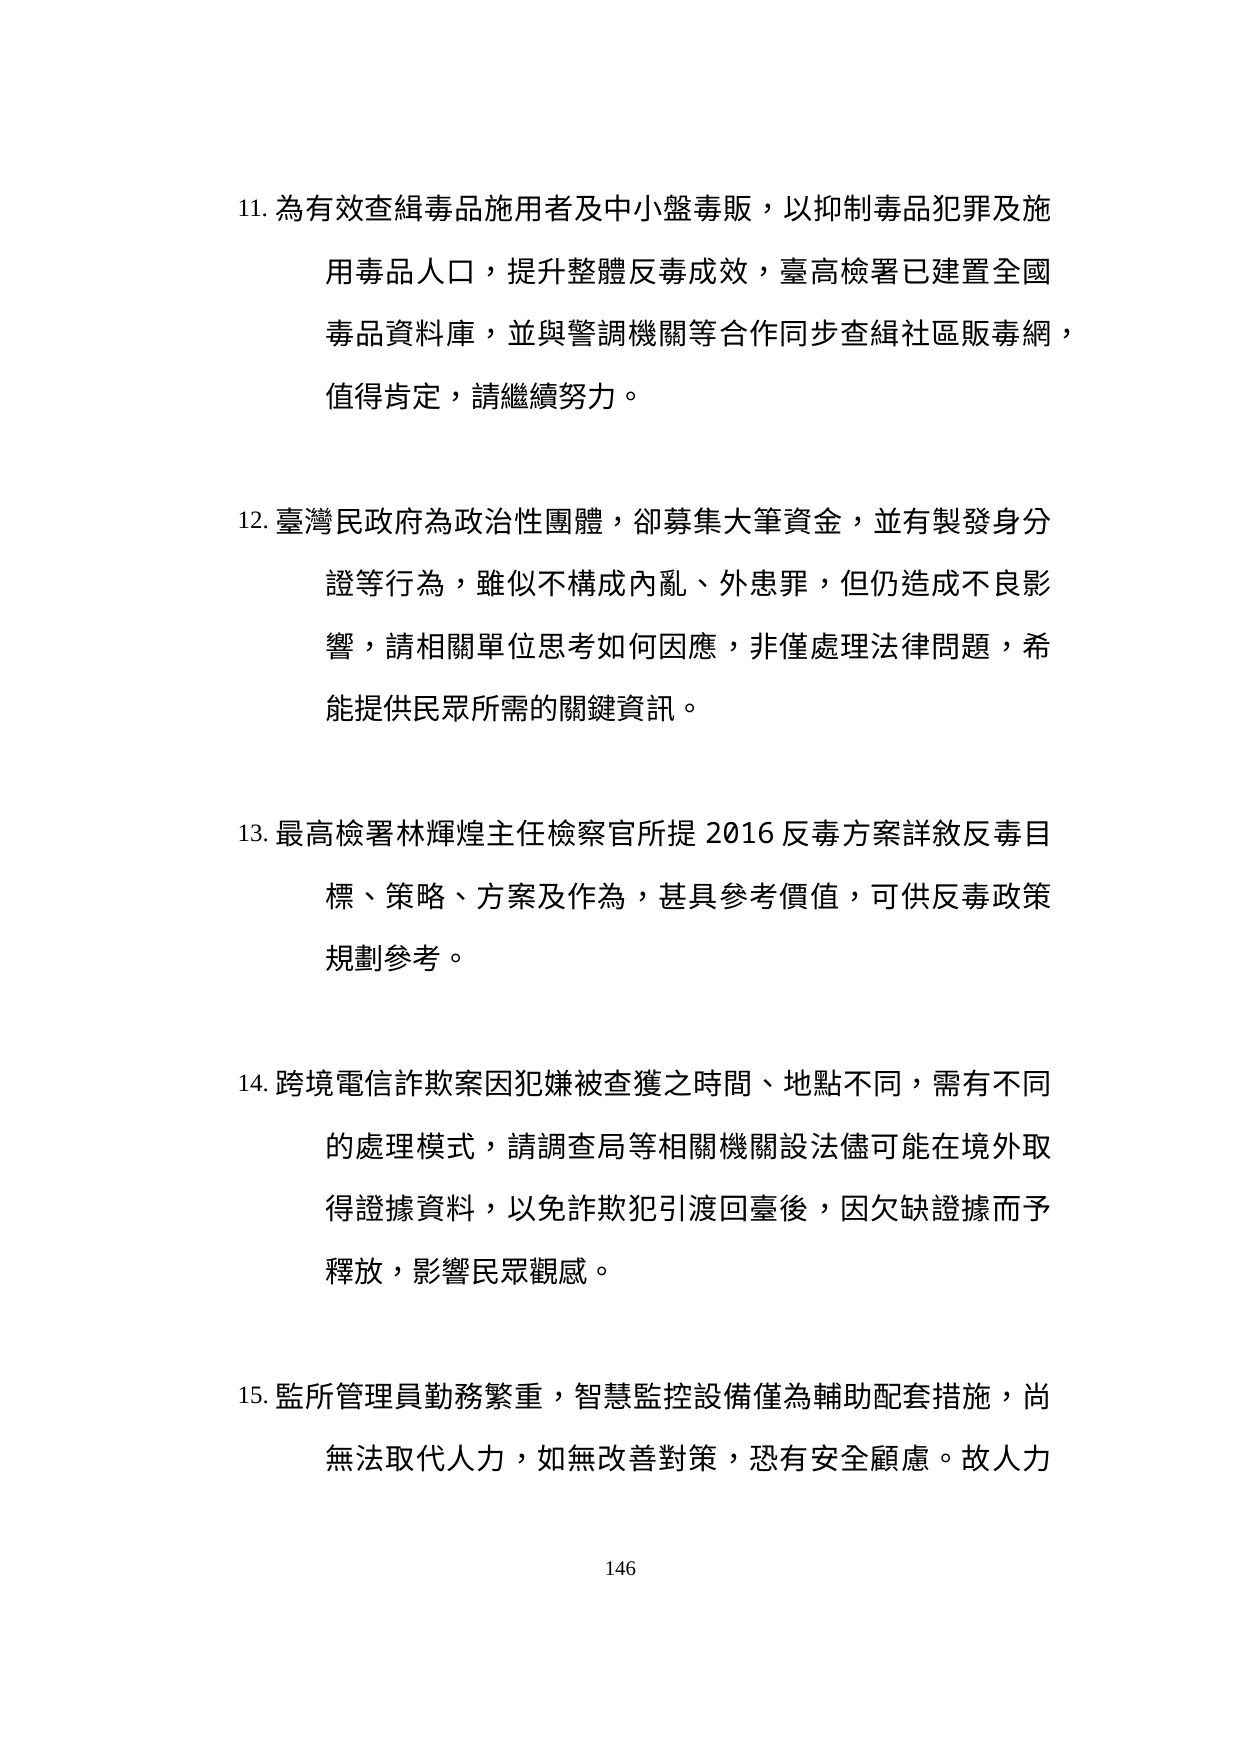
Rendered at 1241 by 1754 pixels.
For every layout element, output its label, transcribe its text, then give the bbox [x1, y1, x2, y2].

list 臺灣民政府為政治性團體，卻募集大筆資金，並有製發身分證等行為，雖似不構成內亂、外患罪，但仍造成不良影響，請相關單位思考如何因應，非僅處理法律問題，希能提供民眾所需的關鍵資訊。 [237, 478, 1053, 728]
list 跨境電信詐欺案因犯嫌被查獲之時間、地點不同，需有不同的處理模式，請調查局等相關機關設法儘可能在境外取得證據資料，以免詐欺犯引渡回臺後，因欠缺證據而予釋放，影響民眾觀感。 [237, 1040, 1053, 1290]
list 最高檢署林輝煌主任檢察官所提2016反毒方案詳敘反毒目標、策略、方案及作為，甚具參考價值，可供反毒政策規劃參考。 [237, 790, 1053, 978]
list 監所管理員勤務繁重，智慧監控設備僅為輔助配套措施，尚無法取代人力，如無改善對策，恐有安全顧慮。故人力 [237, 1353, 1053, 1478]
list 為有效查緝毒品施用者及中小盤毒販，以抑制毒品犯罪及施用毒品人口，提升整體反毒成效，臺高檢署已建置全國毒品資料庫，並與警調機關等合作同步查緝社區販毒網，值得肯定，請繼續努力。 [237, 165, 1053, 415]
